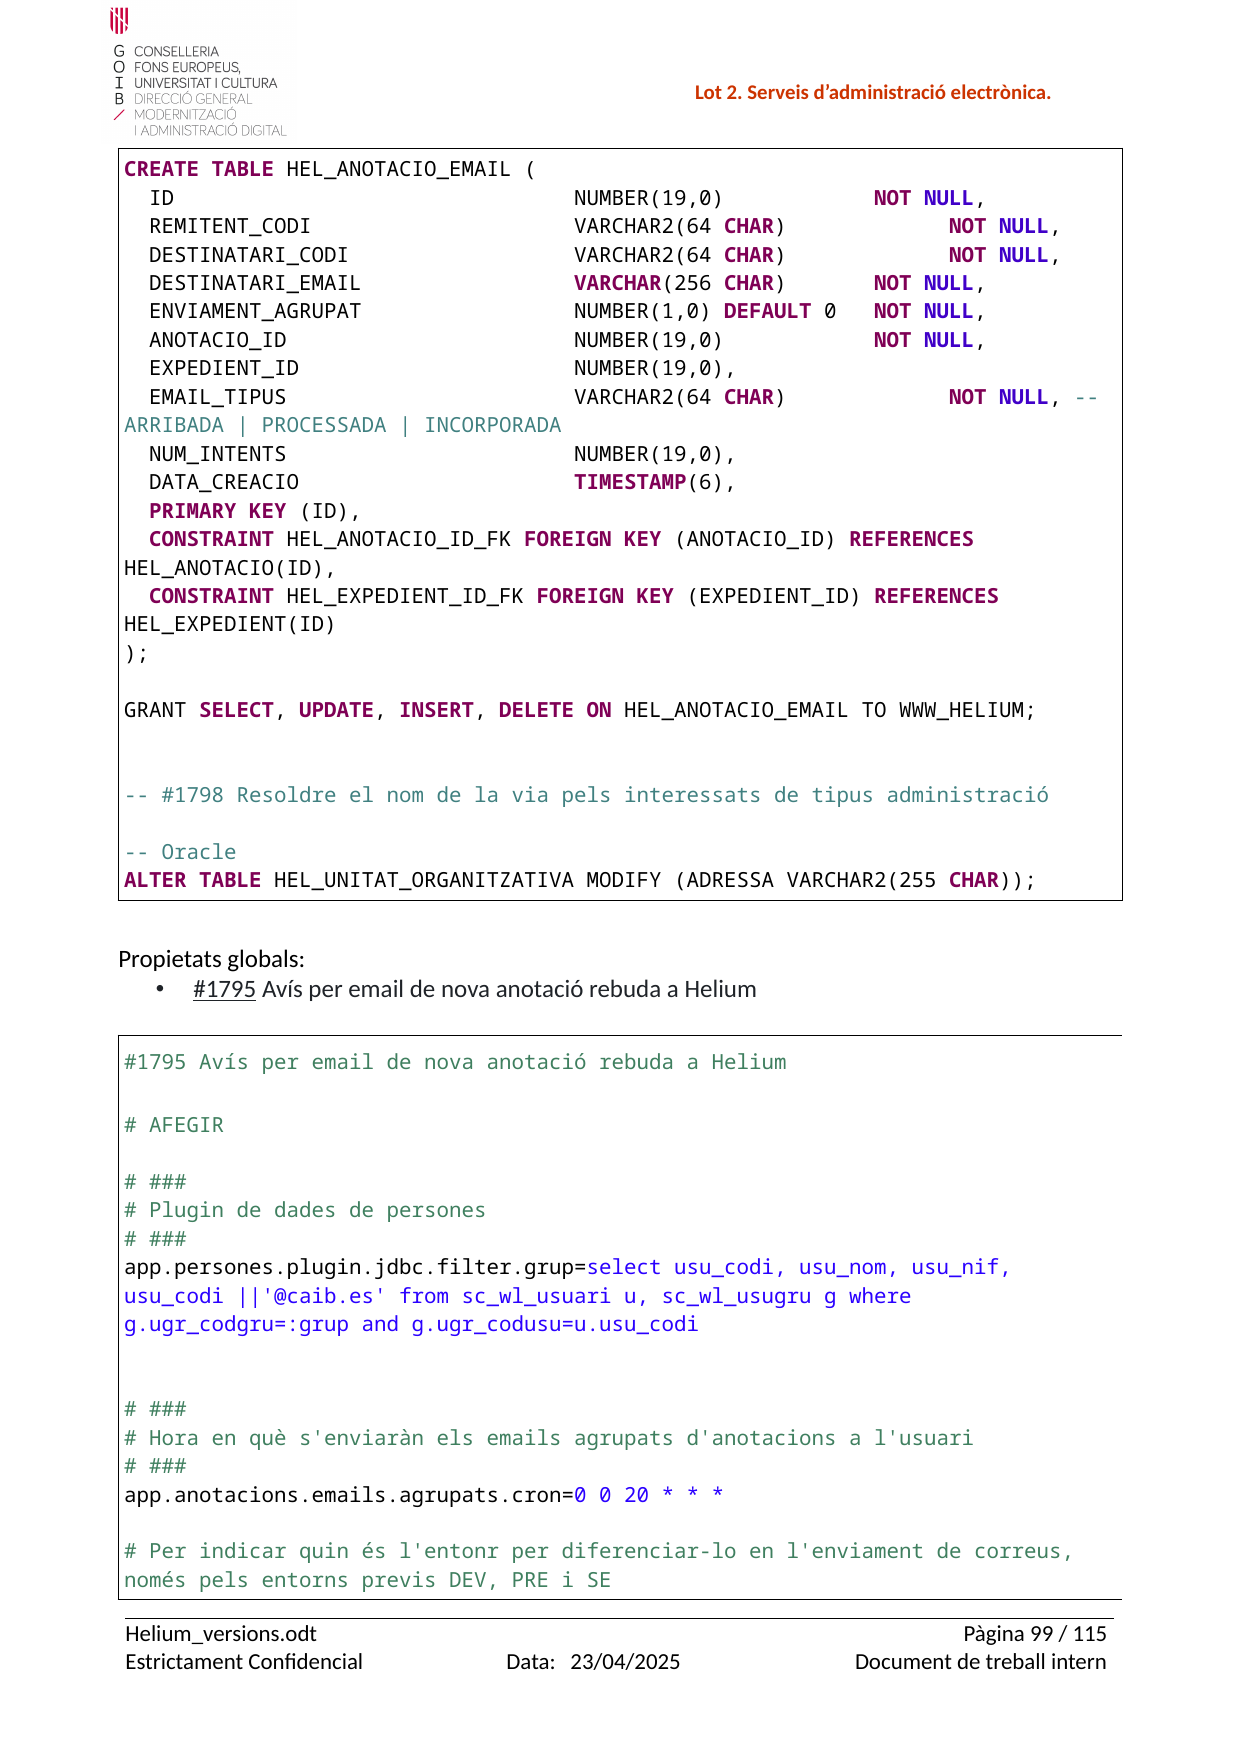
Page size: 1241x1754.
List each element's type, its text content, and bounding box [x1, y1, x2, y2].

table_header #1795 Avís per email de nova anotació rebuda a Helium # AFEGIR # ### # Plugin de dades de persones # ### app.persones.plugin.jdbc.filter.grup=select usu_codi, usu_nom, usu_nif, usu_codi ||'@caib.es' from sc_wl_usuari u, sc_wl_usugru g where g.ugr_codgru=:grup and g.ugr_codusu=u.usu_codi # ### # Hora en què s'enviaràn els emails agrupats d'anotacions a l'usuari # ### app.anotacions.emails.agrupats.cron=0 0 20 * * * # Per indicar quin és l'entonr per diferenciar-lo en l'enviament de correus, només pels entorns previs DEV, PRE i SE [119, 1036, 1122, 1599]
picture [100, 0, 297, 144]
text Propietats globals: [118, 943, 1122, 973]
table_header CREATE TABLE HEL_ANOTACIO_EMAIL ( ID NUMBER(19,0) NOT NULL, REMITENT_CODI VARCHAR2(64 CHAR) NOT NULL, DESTINATARI_CODI VARCHAR2(64 CHAR) NOT NULL, DESTINATARI_EMAIL VARCHAR(256 CHAR) NOT NULL, ENVIAMENT_AGRUPAT NUMBER(1,0) DEFAULT 0 NOT NULL, ANOTACIO_ID NUMBER(19,0) NOT NULL, EXPEDIENT_ID NUMBER(19,0), EMAIL_TIPUS VARCHAR2(64 CHAR) NOT NULL, --ARRIBADA | PROCESSADA | INCORPORADA NUM_INTENTS NUMBER(19,0), DATA_CREACIO TIMESTAMP(6), PRIMARY KEY (ID), CONSTRAINT HEL_ANOTACIO_ID_FK FOREIGN KEY (ANOTACIO_ID) REFERENCES HEL_ANOTACIO(ID), CONSTRAINT HEL_EXPEDIENT_ID_FK FOREIGN KEY (EXPEDIENT_ID) REFERENCES HEL_EXPEDIENT(ID) ); GRANT SELECT, UPDATE, INSERT, DELETE ON HEL_ANOTACIO_EMAIL TO WWW_HELIUM; -- #1798 Resoldre el nom de la via pels interessats de tipus administració -- Oracle ALTER TABLE HEL_UNITAT_ORGANITZATIVA MODIFY (ADRESSA VARCHAR2(255 CHAR)); [119, 149, 1122, 899]
list #1795 Avís per email de nova anotació rebuda a Helium [156, 973, 1122, 1004]
